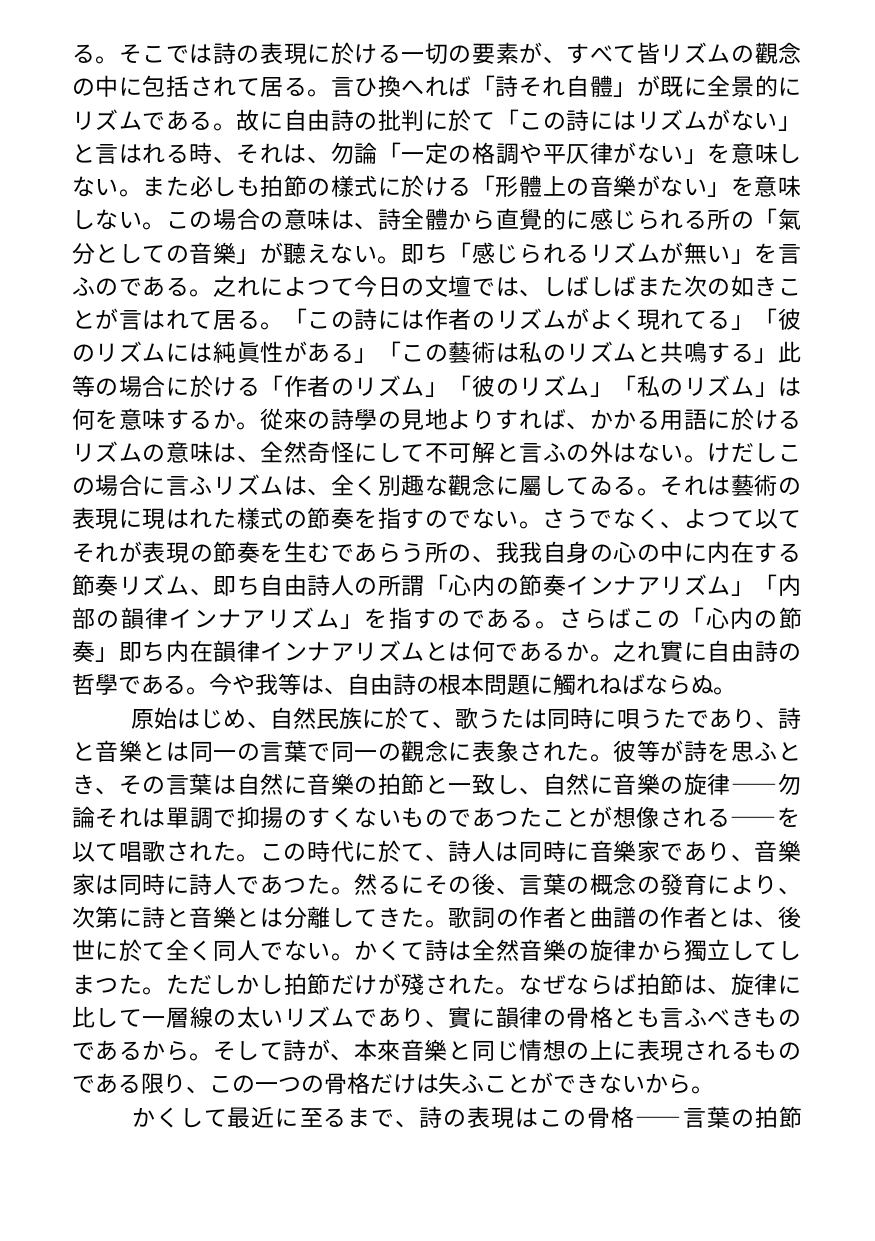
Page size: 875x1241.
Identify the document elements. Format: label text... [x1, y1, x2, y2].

text る。そこでは詩の表現に於ける一切の要素が、すべて皆リズムの觀念の中に包括されて居る。言ひ換へれば「詩それ自體」が既に全景的にリズムである。故に自由詩の批判に於て「この詩にはリズムがない」と言はれる時、それは、勿論「一定の格調や平仄律がない」を意味しない。また必しも拍節の樣式に於ける「形體上の音樂がない」を意味しない。この場合の意味は、詩全體から直覺的に感じられる所の「氣分としての音樂」が聽えない。即ち「感じられるリズムが無い」を言ふのである。之れによつて今日の文壇では、しばしばまた次の如きことが言はれて居る。「この詩には作者のリズムがよく現れてる」「彼のリズムには純眞性がある」「この藝術は私のリズムと共鳴する」此等の場合に於ける「作者のリズム」「彼のリズム」「私のリズム」は何を意味するか。從來の詩學の見地よりすれば、かかる用語に於けるリズムの意味は、全然奇怪にして不可解と言ふの外はない。けだしこの場合に言ふリズムは、全く別趣な觀念に屬してゐる。それは藝術の表現に現はれた樣式の節奏を指すのでない。さうでなく、よつて以てそれが表現の節奏を生むであらう所の、我我自身の心の中に内在する節奏リズム、即ち自由詩人の所謂「心内の節奏インナアリズム」「内部の韻律インナアリズム」を指すのである。さらばこの「心内の節奏」即ち内在韻律インナアリズムとは何であるか。之れ實に自由詩の哲學である。今や我等は、自由詩の根本問題に觸れねばならぬ。 [72, 36, 802, 701]
text 原始はじめ、自然民族に於て、歌うたは同時に唄うたであり、詩と音樂とは同一の言葉で同一の觀念に表象された。彼等が詩を思ふとき、その言葉は自然に音樂の拍節と一致し、自然に音樂の旋律――勿論それは單調で抑揚のすくないものであつたことが想像される――を以て唱歌された。この時代に於て、詩人は同時に音樂家であり、音樂家は同時に詩人であつた。然るにその後、言葉の概念の發育により、次第に詩と音樂とは分離してきた。歌詞の作者と曲譜の作者とは、後世に於て全く同人でない。かくて詩は全然音樂の旋律から獨立してしまつた。ただしかし拍節だけが殘された。なぜならば拍節は、旋律に比して一層線の太いリズムであり、實に韻律の骨格とも言ふべきものであるから。そして詩が、本來音樂と同じ情想の上に表現されるものである限り、この一つの骨格だけは失ふことができないから。 [72, 701, 802, 1099]
text かくして最近に至るまで、詩の表現はこの骨格――言葉の拍節 [72, 1099, 802, 1133]
